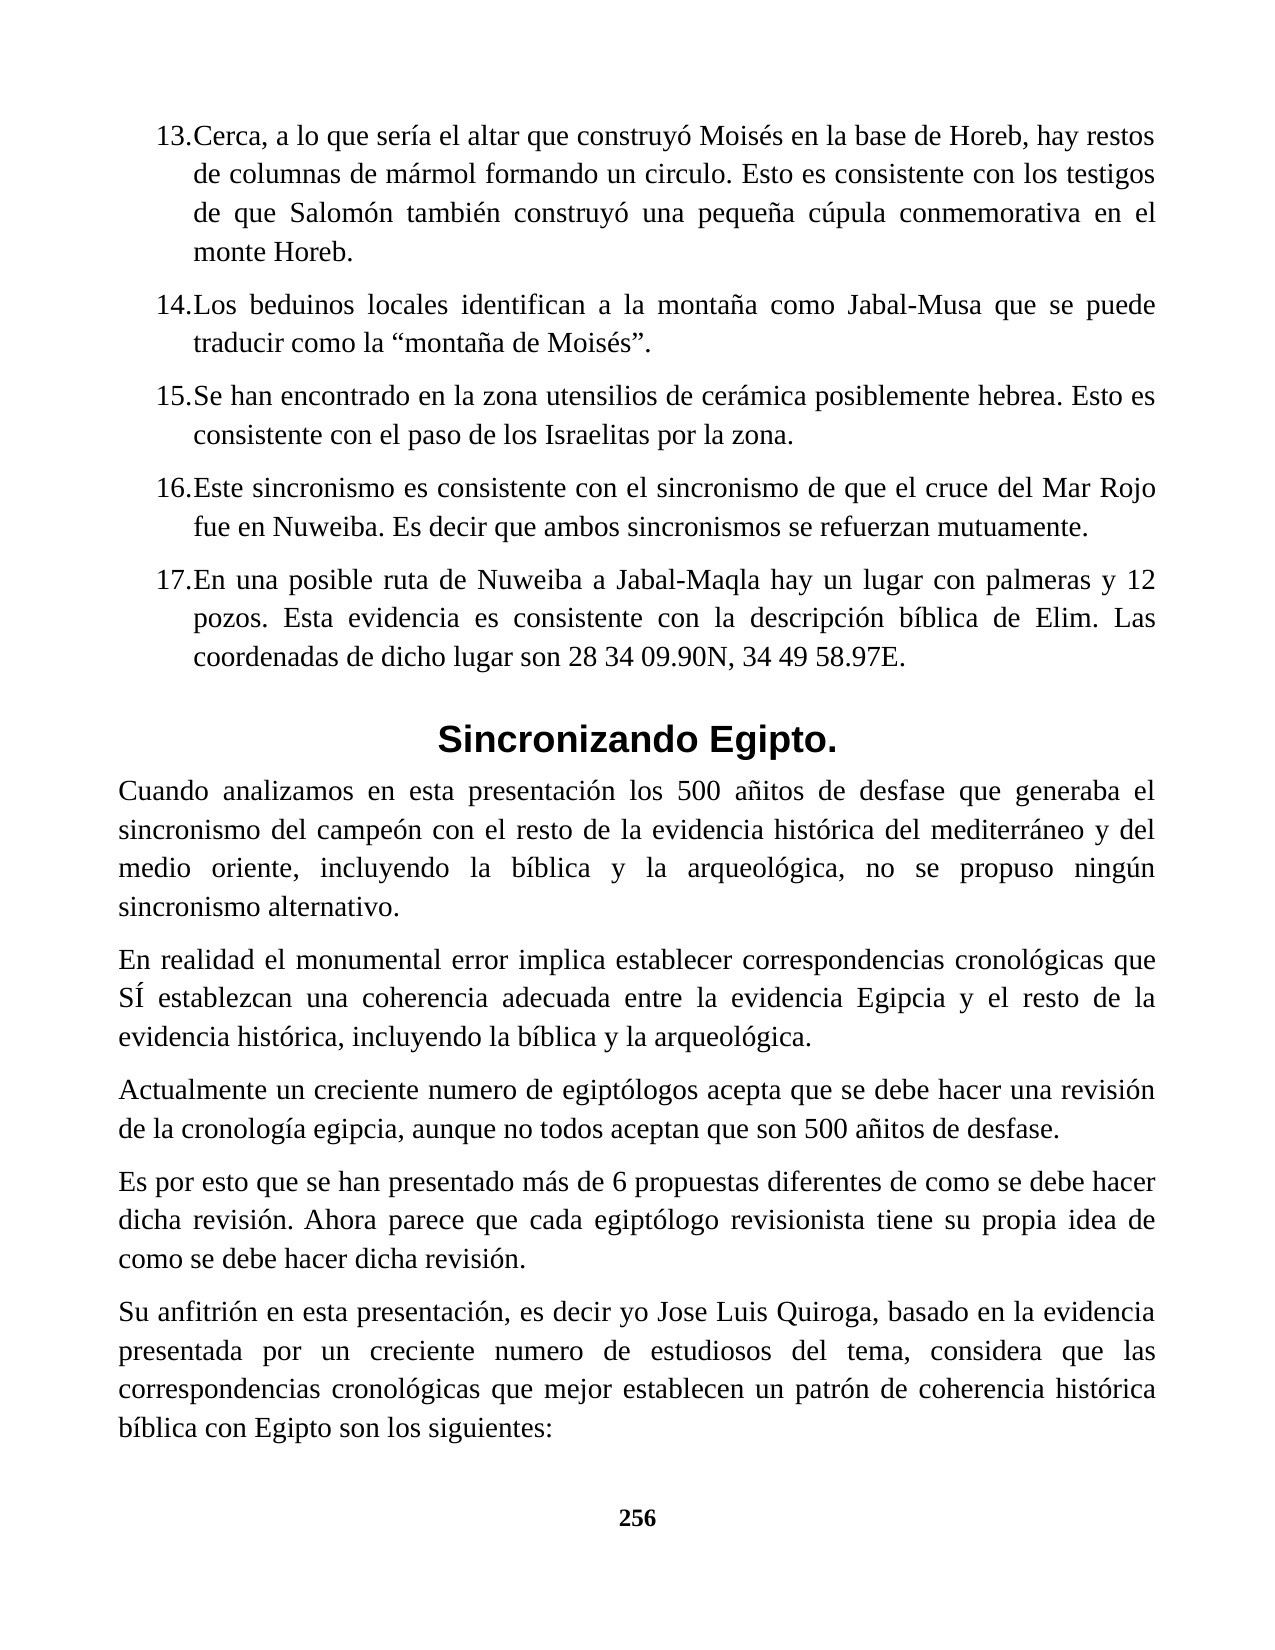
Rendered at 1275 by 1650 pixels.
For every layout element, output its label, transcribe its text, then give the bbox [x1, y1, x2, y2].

subtitle Sincronizando Egipto. [118, 717, 1157, 761]
list Este sincronismo es consistente con el sincronismo de que el cruce del Mar Rojo fue en Nuweiba. Es decir que ambos sincronismos se refuerzan mutuamente. [156, 470, 1157, 542]
list Cerca, a lo que sería el altar que construyó Moisés en la base de Horeb, hay restos de columnas de mármol formando un circulo. Esto es consistente con los testigos de que Salomón también construyó una pequeña cúpula conmemorativa en el monte Horeb. [156, 118, 1157, 267]
list Se han encontrado en la zona utensilios de cerámica posiblemente hebrea. Esto es consistente con el paso de los Israelitas por la zona. [156, 378, 1157, 451]
list En una posible ruta de Nuweiba a Jabal-Maqla hay un lugar con palmeras y 12 pozos. Esta evidencia es consistente con la descripción bíblica de Elim. Las coordenadas de dicho lugar son 28 34 09.90N, 34 49 58.97E. [156, 562, 1157, 672]
text Su anfitrión en esta presentación, es decir yo Jose Luis Quiroga, basado en la evidencia presentada por un creciente numero de estudiosos del tema, considera que las correspondencias cronológicas que mejor establecen un patrón de coherencia histórica bíblica con Egipto son los siguientes: [118, 1294, 1157, 1443]
text Cuando analizamos en esta presentación los 500 añitos de desfase que generaba el sincronismo del campeón con el resto de la evidencia histórica del mediterráneo y del medio oriente, incluyendo la bíblica y la arqueológica, no se propuso ningún sincronismo alternativo. [118, 773, 1157, 922]
text Actualmente un creciente numero de egiptólogos acepta que se debe hacer una revisión de la cronología egipcia, aunque no todos aceptan que son 500 añitos de desfase. [118, 1072, 1157, 1144]
text Es por esto que se han presentado más de 6 propuestas diferentes de como se debe hacer dicha revisión. Ahora parece que cada egiptólogo revisionista tiene su propia idea de como se debe hacer dicha revisión. [118, 1164, 1157, 1274]
text En realidad el monumental error implica establecer correspondencias cronológicas que SÍ establezcan una coherencia adecuada entre la evidencia Egipcia y el resto de la evidencia histórica, incluyendo la bíblica y la arqueológica. [118, 942, 1157, 1053]
list Los beduinos locales identifican a la montaña como Jabal-Musa que se puede traducir como la “montaña de Moisés”. [156, 287, 1157, 359]
